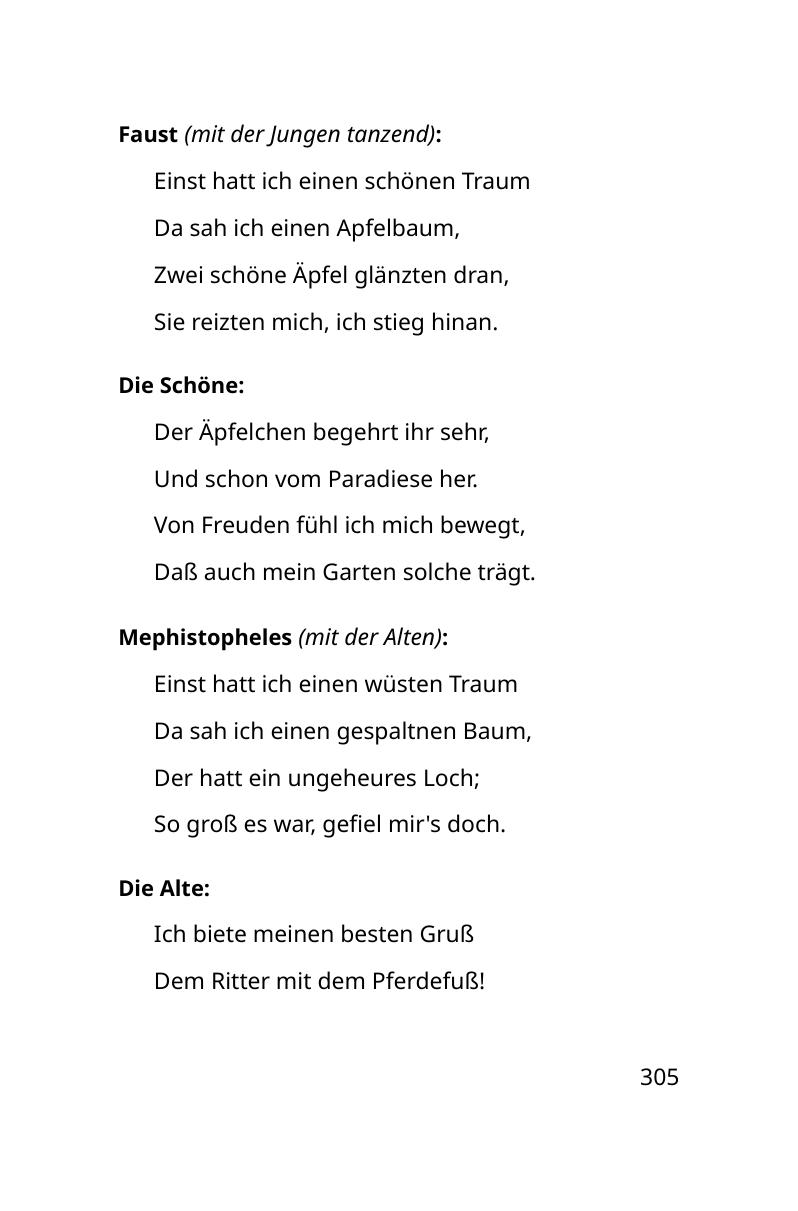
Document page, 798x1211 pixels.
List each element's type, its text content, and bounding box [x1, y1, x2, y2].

text Die Schöne: Der Äpfelchen begehrt ihr sehr, Und schon vom Paradiese her. Von Freuden fühl ich mich bewegt, Daß auch mein Garten solche trägt. [118, 370, 679, 587]
text Faust (mit der Jungen tanzend): Einst hatt ich einen schönen Traum Da sah ich einen Apfelbaum, Zwei schöne Äpfel glänzten dran, Sie reizten mich, ich stieg hinan. [118, 118, 679, 337]
text Mephistopheles (mit der Alten): Einst hatt ich einen wüsten Traum Da sah ich einen gespaltnen Baum, Der hatt ein ungeheures Loch; So groß es war, gefiel mir's doch. [118, 621, 679, 839]
text Die Alte: Ich biete meinen besten Gruß Dem Ritter mit dem Pferdefuß! [118, 873, 679, 996]
